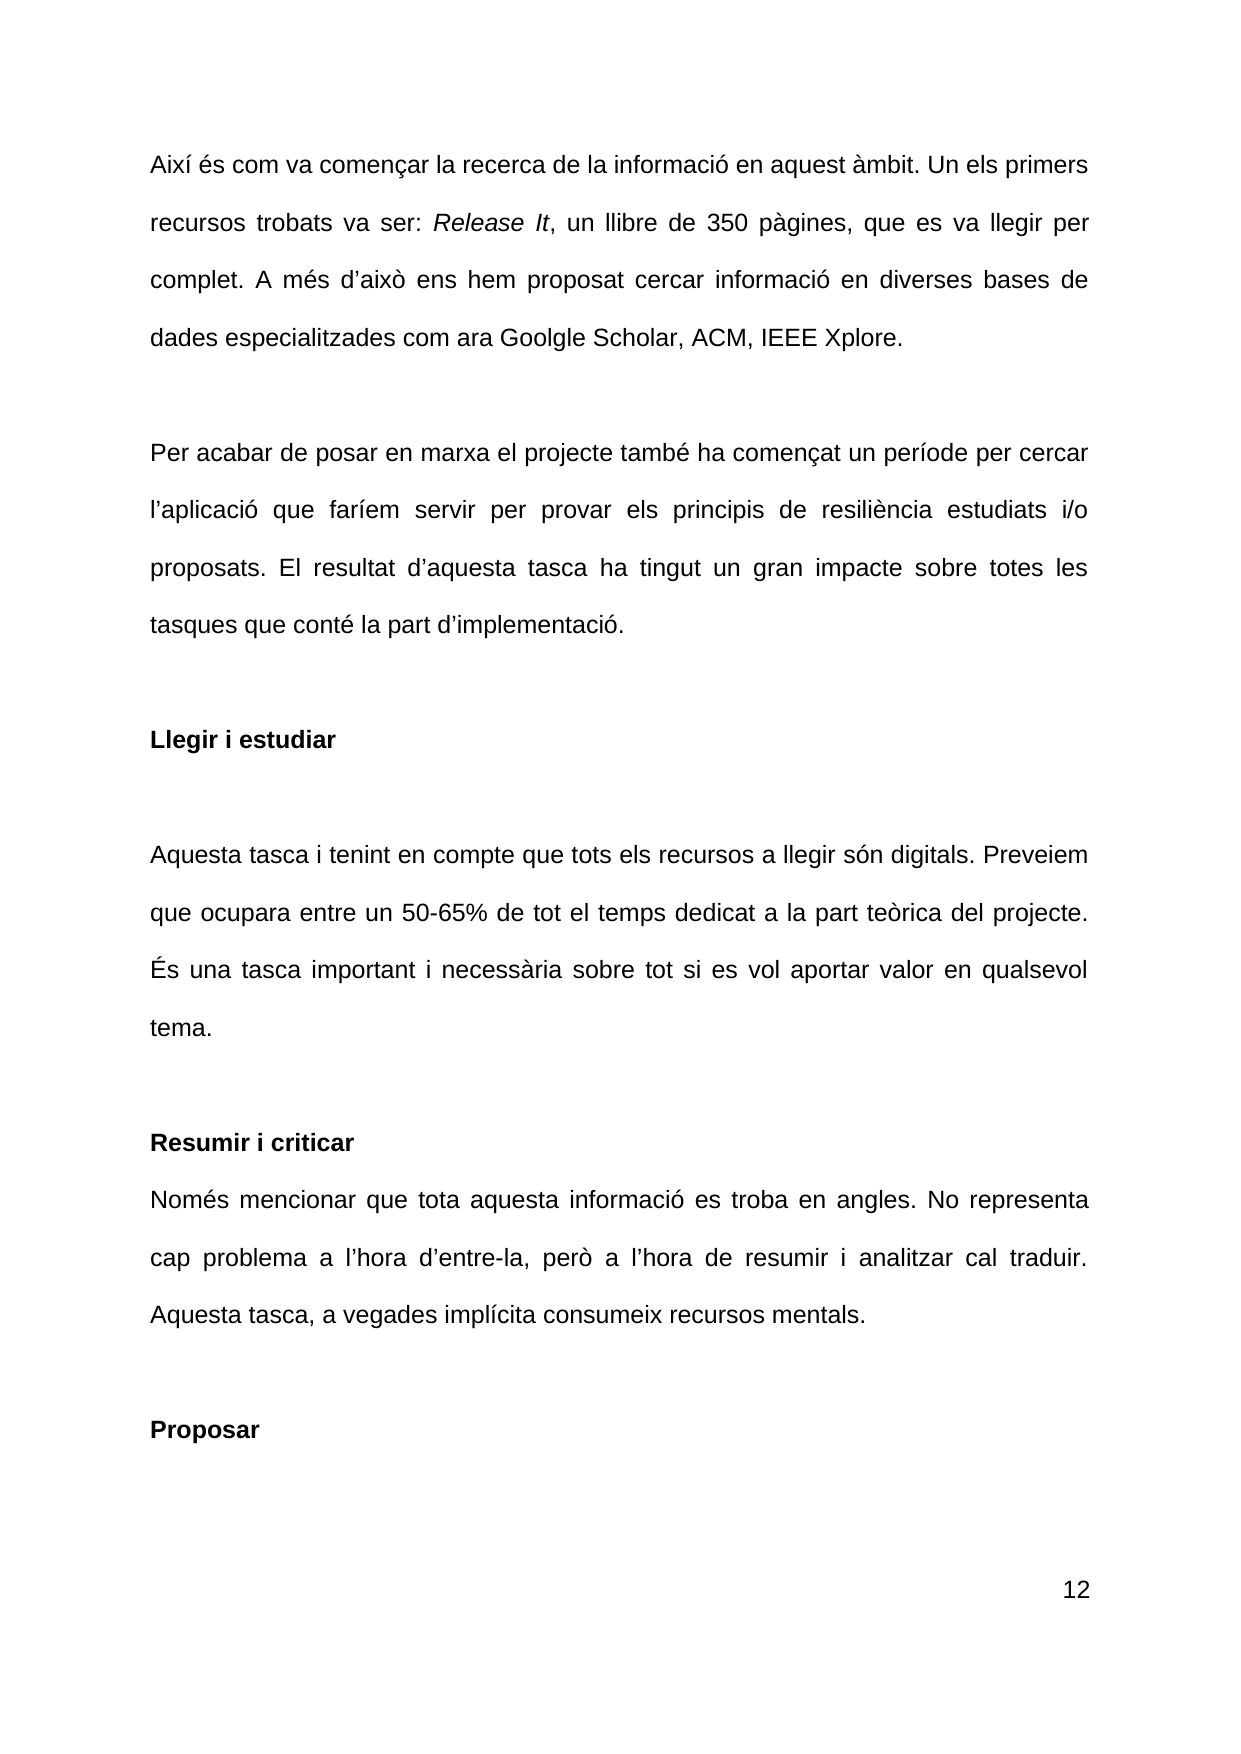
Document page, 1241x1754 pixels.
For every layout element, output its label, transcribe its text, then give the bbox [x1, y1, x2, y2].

text Així és com va començar la recerca de la informació en aquest àmbit. Un els primers recursos trobats va ser: Release It, un llibre de 350 pàgines, que es va llegir per complet. A més d’això ens hem proposat cercar informació en diverses bases de dades especialitzades com ara Goolgle Scholar, ACM, IEEE Xplore. [150, 150, 1090, 351]
text Per acabar de posar en marxa el projecte també ha començat un període per cercar l’aplicació que faríem servir per provar els principis de resiliència estudiats i/o proposats. El resultat d’aquesta tasca ha tingut un gran impacte sobre totes les tasques que conté la part d’implementació. [150, 437, 1090, 639]
text Proposar [150, 1415, 1090, 1444]
text Resumir i criticar [150, 1127, 1090, 1156]
text Llegir i estudiar [150, 725, 1090, 754]
text Només mencionar que tota aquesta informació es troba en angles. No representa cap problema a l’hora d’entre-la, però a l’hora de resumir i analitzar cal traduir. Aquesta tasca, a vegades implícita consumeix recursos mentals. [150, 1185, 1090, 1329]
text Aquesta tasca i tenint en compte que tots els recursos a llegir són digitals. Preveiem que ocupara entre un 50-65% de tot el temps dedicat a la part teòrica del projecte. És una tasca important i necessària sobre tot si es vol aportar valor en qualsevol tema. [150, 840, 1090, 1041]
